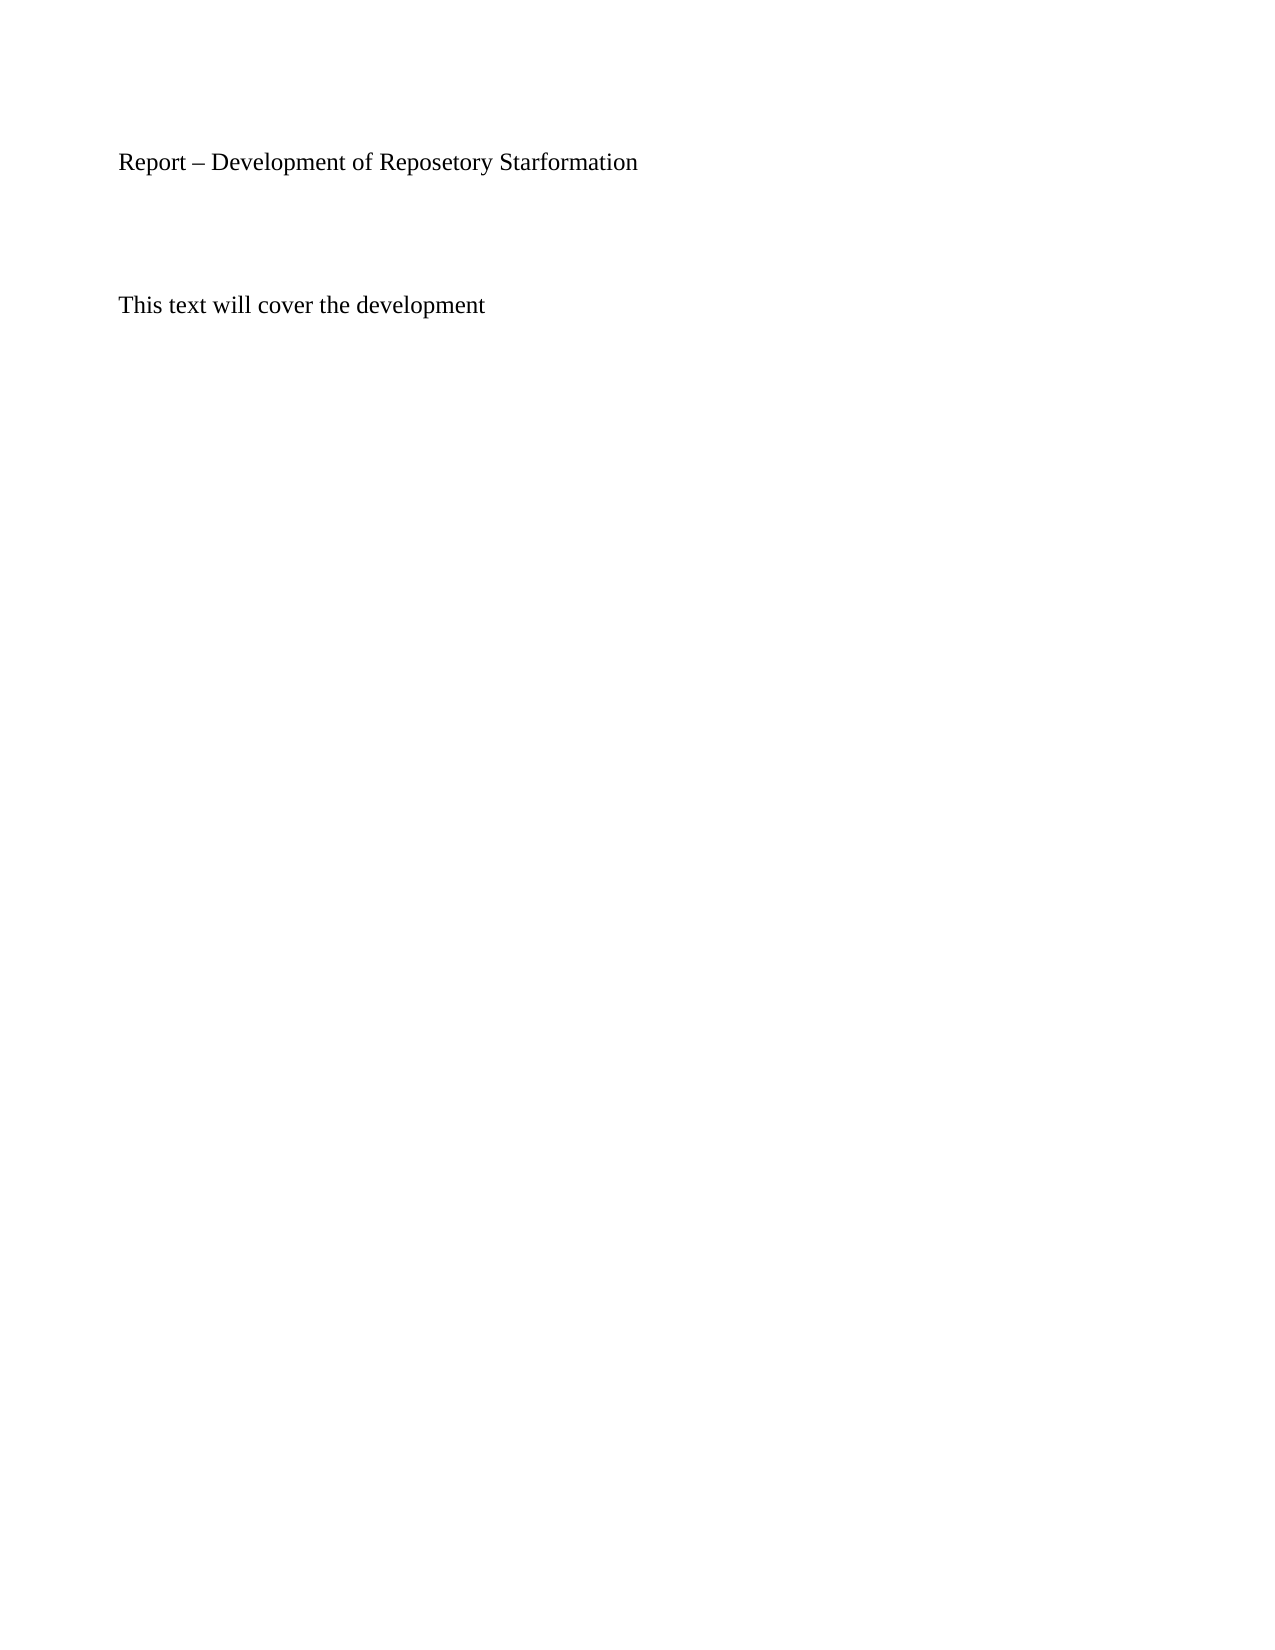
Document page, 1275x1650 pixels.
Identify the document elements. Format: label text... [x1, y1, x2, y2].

text Report – Development of Reposetory Starformation [118, 147, 1157, 176]
text This text will cover the development [118, 291, 1157, 319]
